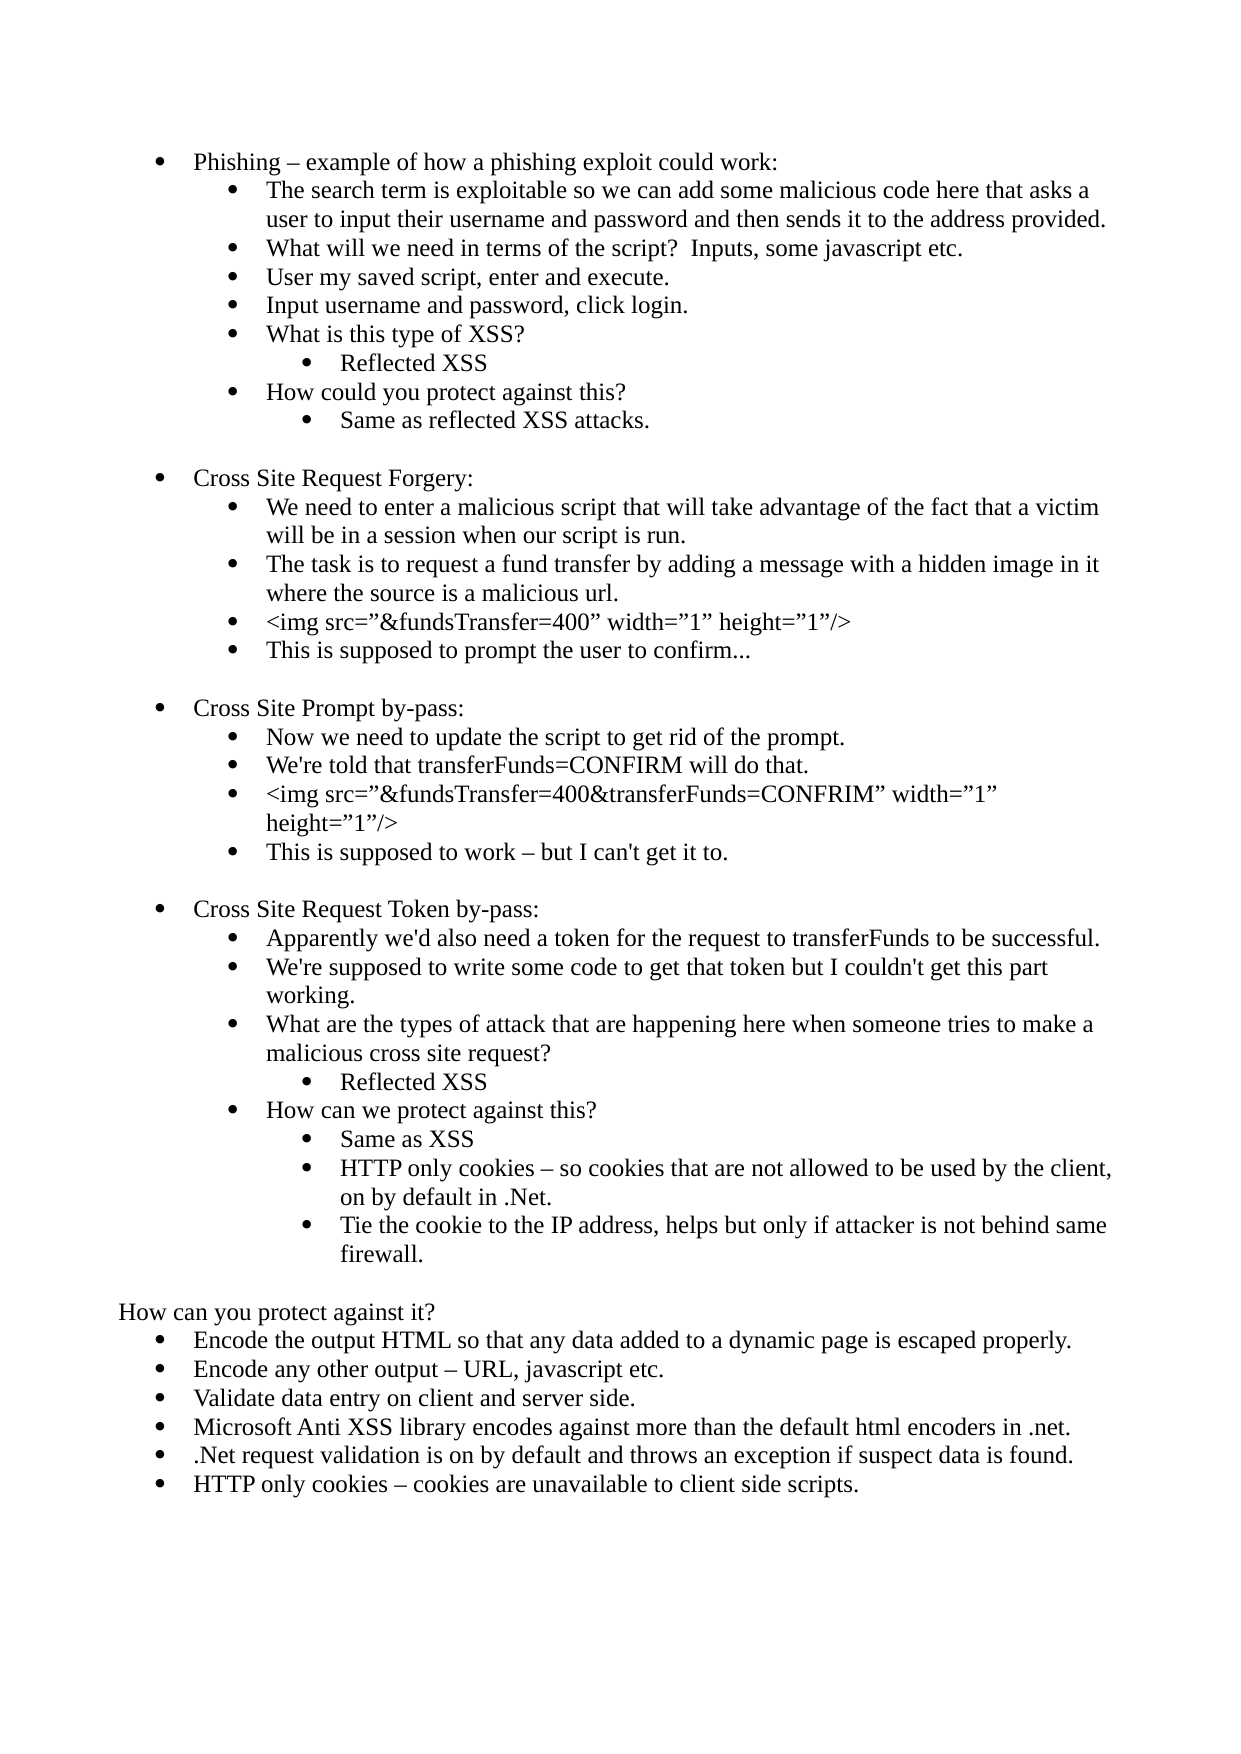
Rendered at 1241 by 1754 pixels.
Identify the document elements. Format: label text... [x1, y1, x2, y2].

list .Net request validation is on by default and throws an exception if suspect data is found. [156, 1441, 1122, 1469]
list What will we need in terms of the script? Inputs, some javascript etc. [228, 233, 1122, 262]
list Phishing – example of how a phishing exploit could work: [156, 147, 1122, 176]
list HTTP only cookies – cookies are unavailable to client side scripts. [156, 1469, 1122, 1498]
list We need to enter a malicious script that will take advantage of the fact that a victim will be in a session when our script is run. [228, 492, 1122, 549]
list What are the types of attack that are happening here when someone tries to make a malicious cross site request? [228, 1009, 1122, 1067]
list Apparently we'd also need a token for the request to transferFunds to be successful. [228, 923, 1122, 952]
list <img src=”&fundsTransfer=400” width=”1” height=”1”/> [228, 607, 1122, 636]
list Now we need to update the script to get rid of the prompt. [228, 722, 1122, 751]
text How can you protect against it? [118, 1297, 1122, 1326]
list Reflected XSS [302, 1067, 1122, 1096]
list We're told that transferFunds=CONFIRM will do that. [228, 751, 1122, 779]
list What is this type of XSS? [228, 319, 1122, 348]
list Encode any other output – URL, javascript etc. [156, 1354, 1122, 1383]
list This is supposed to prompt the user to confirm... [228, 636, 1122, 664]
list This is supposed to work – but I can't get it to. [228, 837, 1122, 866]
list Input username and password, click login. [228, 291, 1122, 319]
list How can we protect against this? [228, 1096, 1122, 1124]
list Microsoft Anti XSS library encodes against more than the default html encoders in .net. [156, 1412, 1122, 1441]
list Cross Site Request Forgery: [156, 463, 1122, 492]
list User my saved script, enter and execute. [228, 262, 1122, 291]
list How could you protect against this? [228, 377, 1122, 406]
list <img src=”&fundsTransfer=400&transferFunds=CONFRIM” width=”1” height=”1”/> [228, 779, 1122, 837]
list We're supposed to write some code to get that token but I couldn't get this part working. [228, 952, 1122, 1009]
list Same as reflected XSS attacks. [302, 406, 1122, 434]
list Validate data entry on client and server side. [156, 1383, 1122, 1412]
list Cross Site Prompt by-pass: [156, 693, 1122, 722]
list Reflected XSS [302, 348, 1122, 377]
list Cross Site Request Token by-pass: [156, 894, 1122, 923]
list The search term is exploitable so we can add some malicious code here that asks a user to input their username and password and then sends it to the address provided. [228, 176, 1122, 233]
list Encode the output HTML so that any data added to a dynamic page is escaped properly. [156, 1326, 1122, 1354]
list Tie the cookie to the IP address, helps but only if attacker is not behind same firewall. [302, 1211, 1122, 1268]
list HTTP only cookies – so cookies that are not allowed to be used by the client, on by default in .Net. [302, 1153, 1122, 1211]
list Same as XSS [302, 1124, 1122, 1153]
list The task is to request a fund transfer by adding a message with a hidden image in it where the source is a malicious url. [228, 549, 1122, 607]
